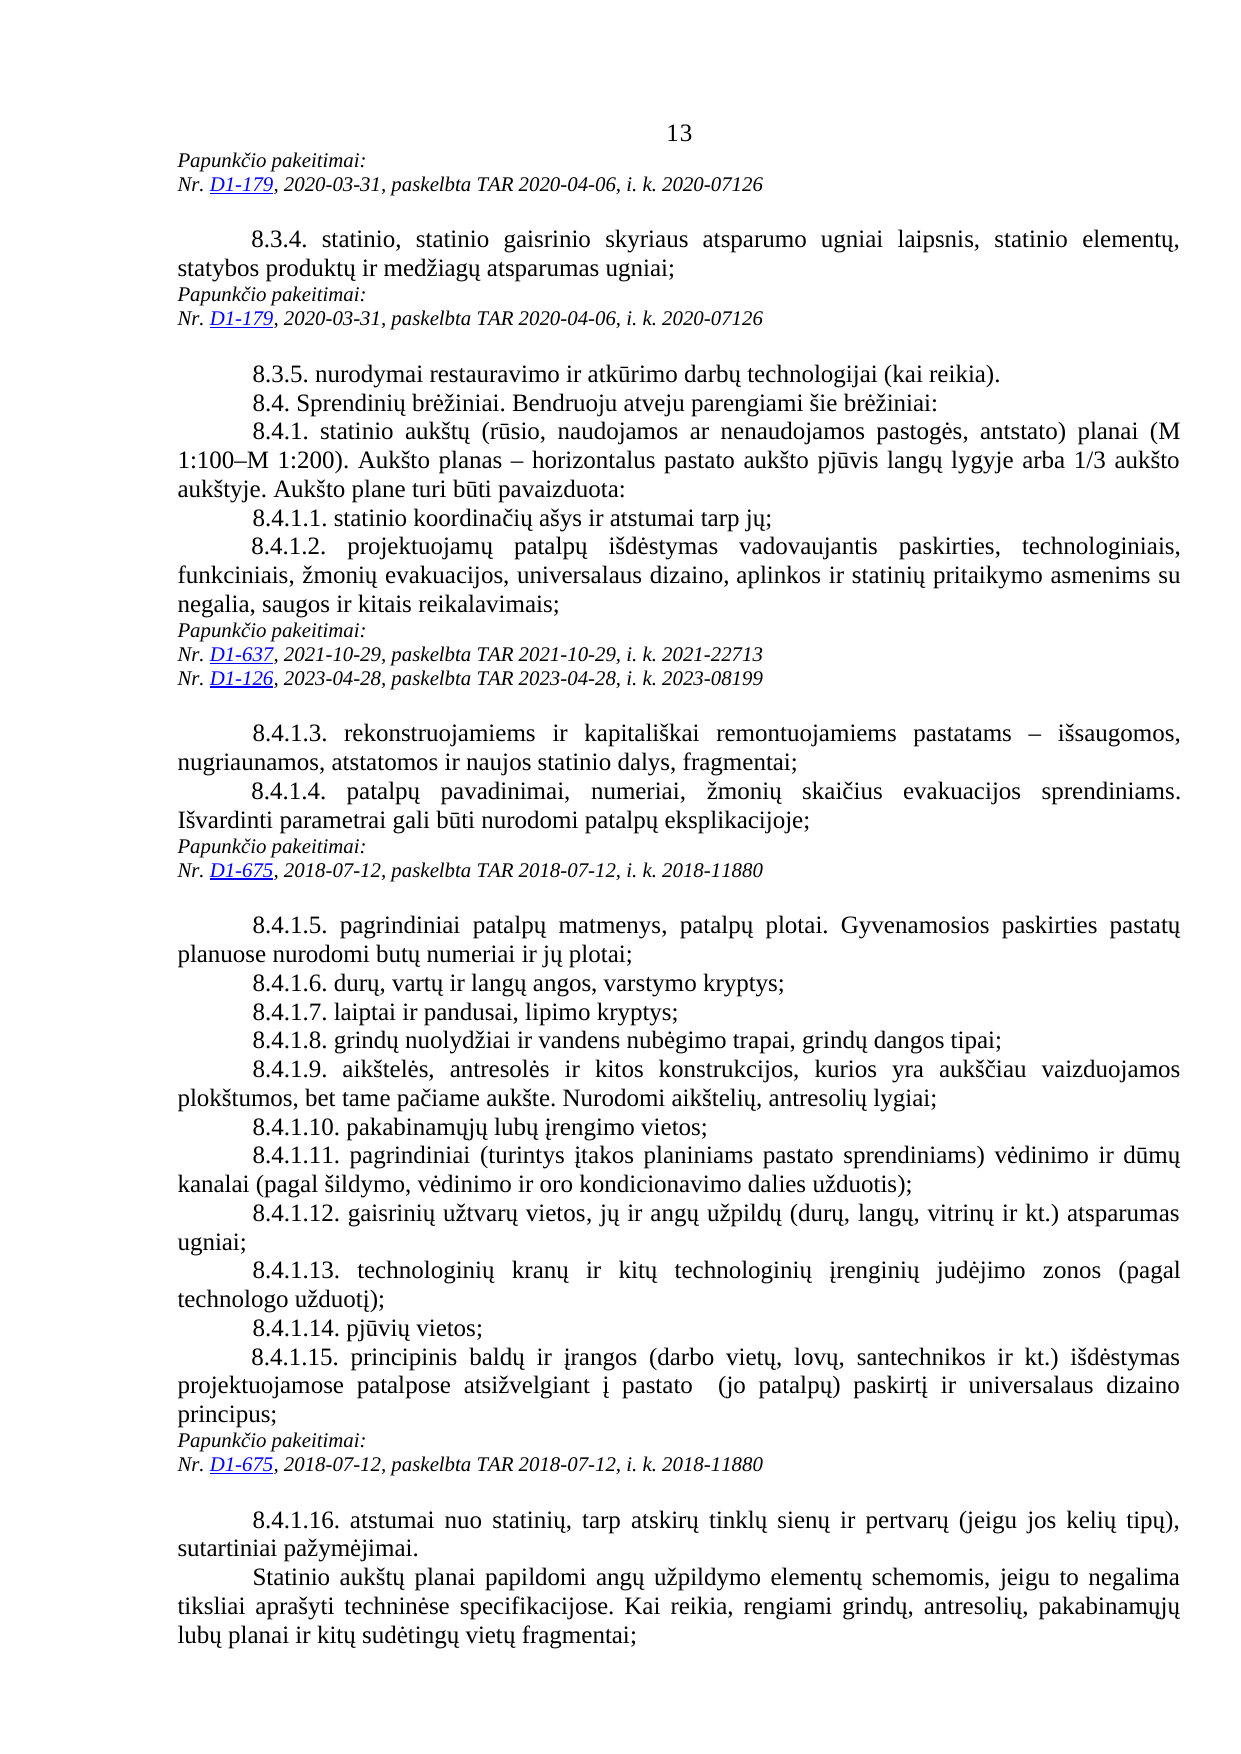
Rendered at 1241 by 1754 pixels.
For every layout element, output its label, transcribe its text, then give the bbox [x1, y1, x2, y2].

text 8.4.1. statinio aukštų (rūsio, naudojamos ar nenaudojamos pastogės, antstato) planai (M 1:100–M 1:200). Aukšto planas – horizontalus pastato aukšto pjūvis langų lygyje arba 1/3 aukšto aukštyje. Aukšto plane turi būti pavaizduota: [177, 416, 1181, 503]
text 8.4.1.3. rekonstruojamiems ir kapitališkai remontuojamiems pastatams – išsaugomos, nugriaunamos, atstatomos ir naujos statinio dalys, fragmentai; [177, 718, 1181, 776]
text Statinio aukštų planai papildomi angų užpildymo elementų schemomis, jeigu to negalima tiksliai aprašyti techninėse specifikacijose. Kai reikia, rengiami grindų, antresolių, pakabinamųjų lubų planai ir kitų sudėtingų vietų fragmentai; [177, 1562, 1181, 1648]
text 8.4.1.8. grindų nuolydžiai ir vandens nubėgimo trapai, grindų dangos tipai; [177, 1025, 1181, 1054]
text 8.4.1.13. technologinių kranų ir kitų technologinių įrenginių judėjimo zonos (pagal technologo užduotį); [177, 1255, 1181, 1313]
text Papunkčio pakeitimai: [177, 618, 1181, 642]
text Nr. D1-637, 2021-10-29, paskelbta TAR 2021-10-29, i. k. 2021-22713 [177, 642, 1181, 666]
text Papunkčio pakeitimai: [177, 148, 1181, 172]
text Papunkčio pakeitimai: [177, 282, 1181, 306]
text 8.4.1.9. aikštelės, antresolės ir kitos konstrukcijos, kurios yra aukščiau vaizduojamos plokštumos, bet tame pačiame aukšte. Nurodomi aikštelių, antresolių lygiai; [177, 1054, 1181, 1112]
text Nr. D1-126, 2023-04-28, paskelbta TAR 2023-04-28, i. k. 2023-08199 [177, 666, 1181, 690]
text 8.4.1.4. patalpų pavadinimai, numeriai, žmonių skaičius evakuacijos sprendiniams. Išvardinti parametrai gali būti nurodomi patalpų eksplikacijoje; [177, 776, 1181, 833]
text 8.4.1.10. pakabinamųjų lubų įrengimo vietos; [177, 1112, 1181, 1140]
text Nr. D1-179, 2020-03-31, paskelbta TAR 2020-04-06, i. k. 2020-07126 [177, 172, 1181, 196]
text 8.4.1.15. principinis baldų ir įrangos (darbo vietų, lovų, santechnikos ir kt.) išdėstymas projektuojamose patalpose atsižvelgiant į pastato (jo patalpų) paskirtį ir universalaus dizaino principus; [177, 1342, 1181, 1428]
text 8.4.1.1. statinio koordinačių ašys ir atstumai tarp jų; [177, 503, 1181, 531]
text 8.4.1.12. gaisrinių užtvarų vietos, jų ir angų užpildų (durų, langų, vitrinų ir kt.) atsparumas ugniai; [177, 1198, 1181, 1255]
text 8.4.1.6. durų, vartų ir langų angos, varstymo kryptys; [177, 968, 1181, 997]
text 8.4.1.7. laiptai ir pandusai, lipimo kryptys; [177, 997, 1181, 1025]
text 8.4.1.14. pjūvių vietos; [177, 1313, 1181, 1342]
text 8.3.4. statinio, statinio gaisrinio skyriaus atsparumo ugniai laipsnis, statinio elementų, statybos produktų ir medžiagų atsparumas ugniai; [177, 224, 1181, 282]
text Papunkčio pakeitimai: [177, 1428, 1181, 1452]
text 8.4.1.16. atstumai nuo statinių, tarp atskirų tinklų sienų ir pertvarų (jeigu jos kelių tipų), sutartiniai pažymėjimai. [177, 1505, 1181, 1562]
text 8.4.1.5. pagrindiniai patalpų matmenys, patalpų plotai. Gyvenamosios paskirties pastatų planuose nurodomi butų numeriai ir jų plotai; [177, 910, 1181, 968]
text 8.4.1.11. pagrindiniai (turintys įtakos planiniams pastato sprendiniams) vėdinimo ir dūmų kanalai (pagal šildymo, vėdinimo ir oro kondicionavimo dalies užduotis); [177, 1140, 1181, 1198]
text Nr. D1-675, 2018-07-12, paskelbta TAR 2018-07-12, i. k. 2018-11880 [177, 1452, 1181, 1476]
text 8.4. Sprendinių brėžiniai. Bendruoju atveju parengiami šie brėžiniai: [177, 388, 1181, 416]
text Nr. D1-179, 2020-03-31, paskelbta TAR 2020-04-06, i. k. 2020-07126 [177, 306, 1181, 330]
text 8.4.1.2. projektuojamų patalpų išdėstymas vadovaujantis paskirties, technologiniais, funkciniais, žmonių evakuacijos, universalaus dizaino, aplinkos ir statinių pritaikymo asmenims su negalia, saugos ir kitais reikalavimais; [177, 531, 1181, 618]
text 8.3.5. nurodymai restauravimo ir atkūrimo darbų technologijai (kai reikia). [177, 359, 1181, 388]
text Papunkčio pakeitimai: [177, 833, 1181, 858]
text Nr. D1-675, 2018-07-12, paskelbta TAR 2018-07-12, i. k. 2018-11880 [177, 858, 1181, 882]
